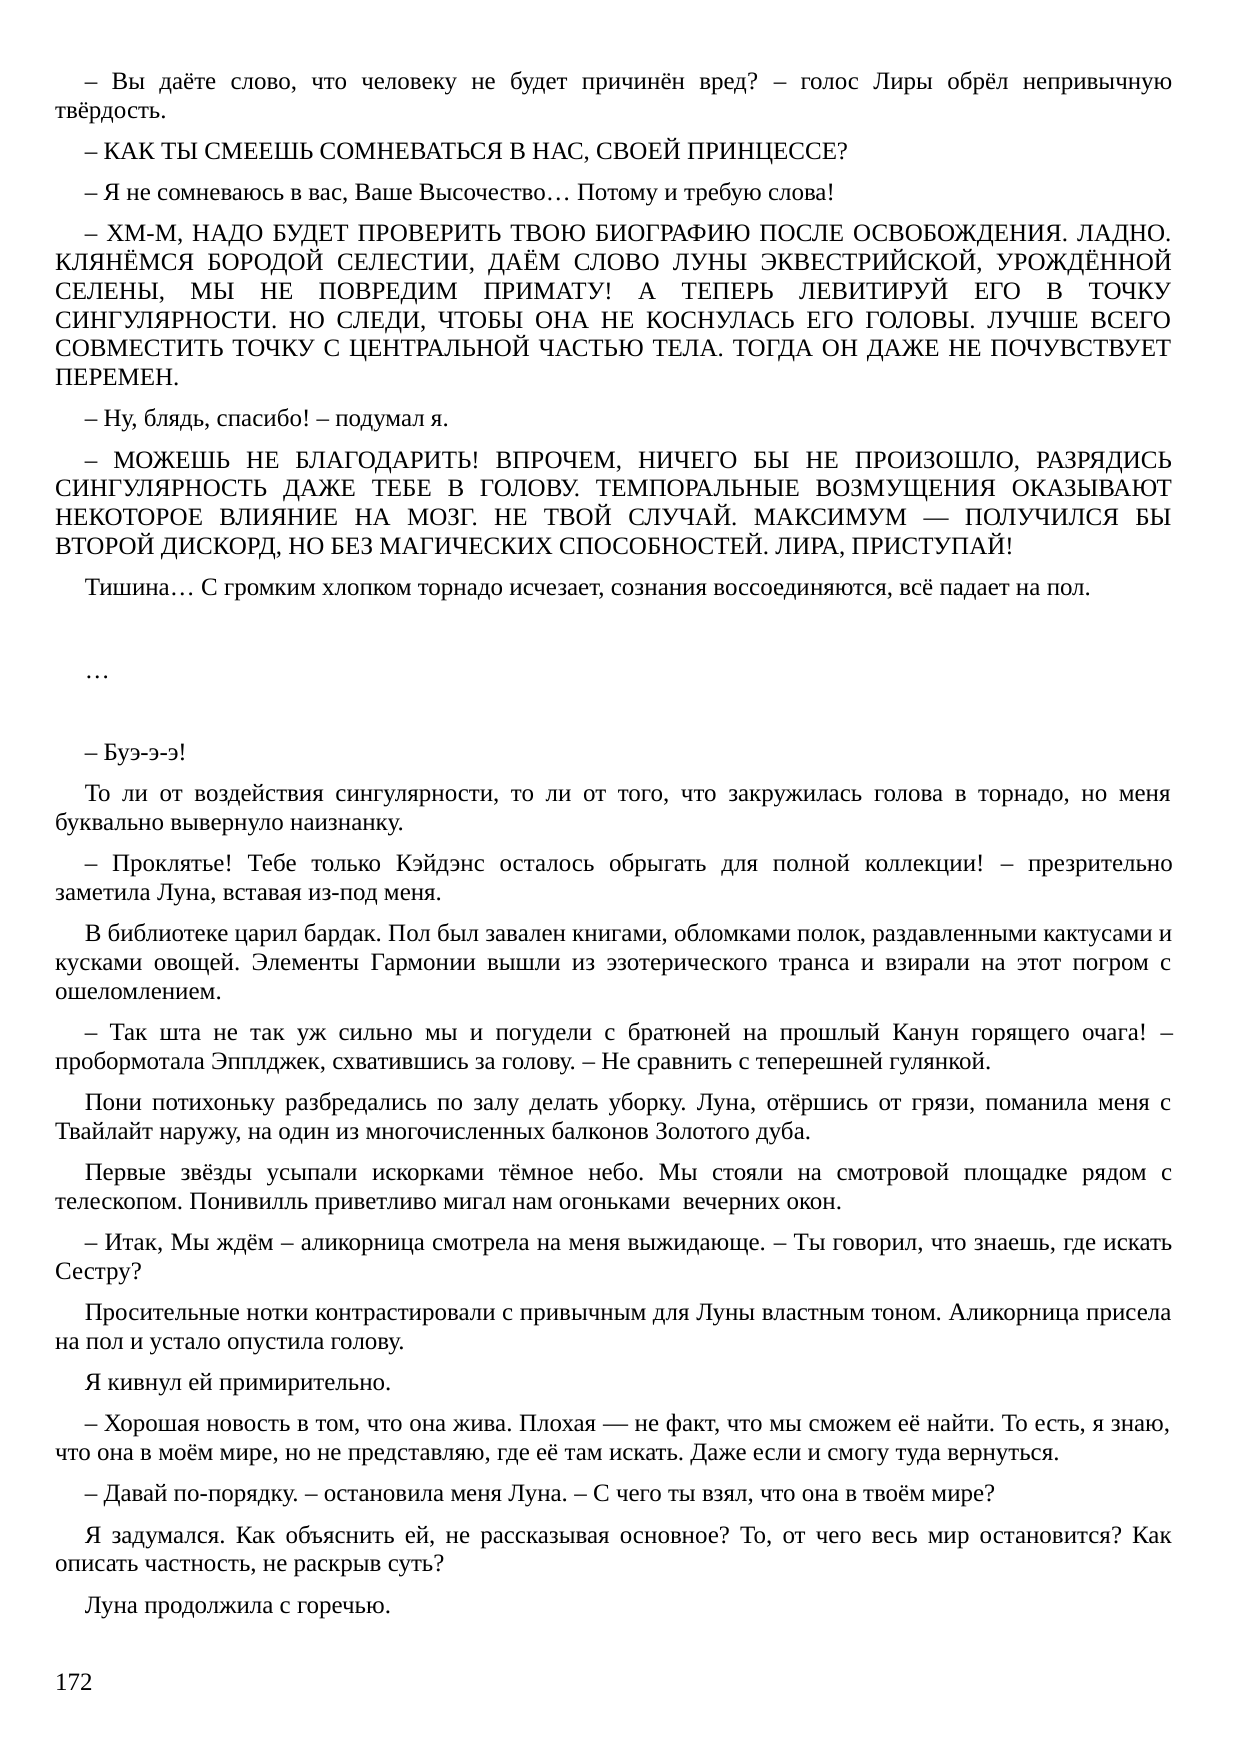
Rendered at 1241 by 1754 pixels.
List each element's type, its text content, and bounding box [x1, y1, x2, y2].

text – Я не сомневаюсь в вас, Ваше Высочество… Потому и требую слова! [55, 177, 1173, 206]
text – Вы даёте слово, что человеку не будет причинён вред? – голос Лиры обрёл непривычную твёрдость. [55, 66, 1173, 123]
text Луна продолжила с горечью. [55, 1590, 1173, 1618]
text Первые звёзды усыпали искорками тёмное небо. Мы стояли на смотровой площадке рядом с телескопом. Понивилль приветливо мигал нам огоньками вечерних окон. [55, 1157, 1173, 1215]
text – ХМ-М, НАДО БУДЕТ ПРОВЕРИТЬ ТВОЮ БИОГРАФИЮ ПОСЛЕ ОСВОБОЖДЕНИЯ. ЛАДНО. КЛЯНЁМСЯ БОРОДОЙ СЕЛЕСТИИ, ДАЁМ СЛОВО ЛУНЫ ЭКВЕСТРИЙСКОЙ, УРОЖДЁННОЙ СЕЛЕНЫ, МЫ НЕ ПОВРЕДИМ ПРИМАТУ! А ТЕПЕРЬ ЛЕВИТИРУЙ ЕГО В ТОЧКУ СИНГУЛЯРНОСТИ. НО СЛЕДИ, ЧТОБЫ ОНА НЕ КОСНУЛАСЬ ЕГО ГОЛОВЫ. ЛУЧШЕ ВСЕГО СОВМЕСТИТЬ ТОЧКУ С ЦЕНТРАЛЬНОЙ ЧАСТЬЮ ТЕЛА. ТОГДА ОН ДАЖЕ НЕ ПОЧУВСТВУЕТ ПЕРЕМЕН. [55, 218, 1173, 391]
text Я задумался. Как объяснить ей, не рассказывая основное? То, от чего весь мир остановится? Как описать частность, не раскрыв суть? [55, 1520, 1173, 1577]
text Пони потихоньку разбредались по залу делать уборку. Луна, отёршись от грязи, поманила меня с Твайлайт наружу, на один из многочисленных балконов Золотого дуба. [55, 1087, 1173, 1145]
text Тишина… С громким хлопком торнадо исчезает, сознания воссоединяются, всё падает на пол. [55, 572, 1173, 601]
text – МОЖЕШЬ НЕ БЛАГОДАРИТЬ! ВПРОЧЕМ, НИЧЕГО БЫ НЕ ПРОИЗОШЛО, РАЗРЯДИСЬ СИНГУЛЯРНОСТЬ ДАЖЕ ТЕБЕ В ГОЛОВУ. ТЕМПОРАЛЬНЫЕ ВОЗМУЩЕНИЯ ОКАЗЫВАЮТ НЕКОТОРОЕ ВЛИЯНИЕ НА МОЗГ. НЕ ТВОЙ СЛУЧАЙ. МАКСИМУМ — ПОЛУЧИЛСЯ БЫ ВТОРОЙ ДИСКОРД, НО БЕЗ МАГИЧЕСКИХ СПОСОБНОСТЕЙ. ЛИРА, ПРИСТУПАЙ! [55, 445, 1173, 560]
text – Буэ-э-э! [55, 737, 1173, 766]
text То ли от воздействия сингулярности, то ли от того, что закружилась голова в торнадо, но меня буквально вывернуло наизнанку. [55, 778, 1173, 836]
text – Хорошая новость в том, что она жива. Плохая — не факт, что мы сможем её найти. То есть, я знаю, что она в моём мире, но не представляю, где её там искать. Даже если и смогу туда вернуться. [55, 1408, 1173, 1466]
text – Давай по-порядку. – остановила меня Луна. – С чего ты взял, что она в твоём мире? [55, 1478, 1173, 1507]
text – Ну, блядь, спасибо! – подумал я. [55, 403, 1173, 432]
text – Проклятье! Тебе только Кэйдэнс осталось обрыгать для полной коллекции! – презрительно заметила Луна, вставая из-под меня. [55, 848, 1173, 906]
text Просительные нотки контрастировали с привычным для Луны властным тоном. Аликорница присела на пол и устало опустила голову. [55, 1297, 1173, 1355]
text Я кивнул ей примирительно. [55, 1367, 1173, 1396]
text – Итак, Мы ждём – аликорница смотрела на меня выжидающе. – Ты говорил, что знаешь, где искать Сестру? [55, 1227, 1173, 1285]
text … [55, 655, 1173, 683]
text – Так шта не так уж сильно мы и погудели с братюней на прошлый Канун горящего очага! – пробормотала Эпплджек, схватившись за голову. – Не сравнить с теперешней гулянкой. [55, 1017, 1173, 1075]
text – КАК ТЫ СМЕЕШЬ СОМНЕВАТЬСЯ В НАС, СВОЕЙ ПРИНЦЕССЕ? [55, 136, 1173, 165]
text В библиотеке царил бардак. Пол был завален книгами, обломками полок, раздавленными кактусами и кусками овощей. Элементы Гармонии вышли из эзотерического транса и взирали на этот погром с ошеломлением. [55, 918, 1173, 1005]
